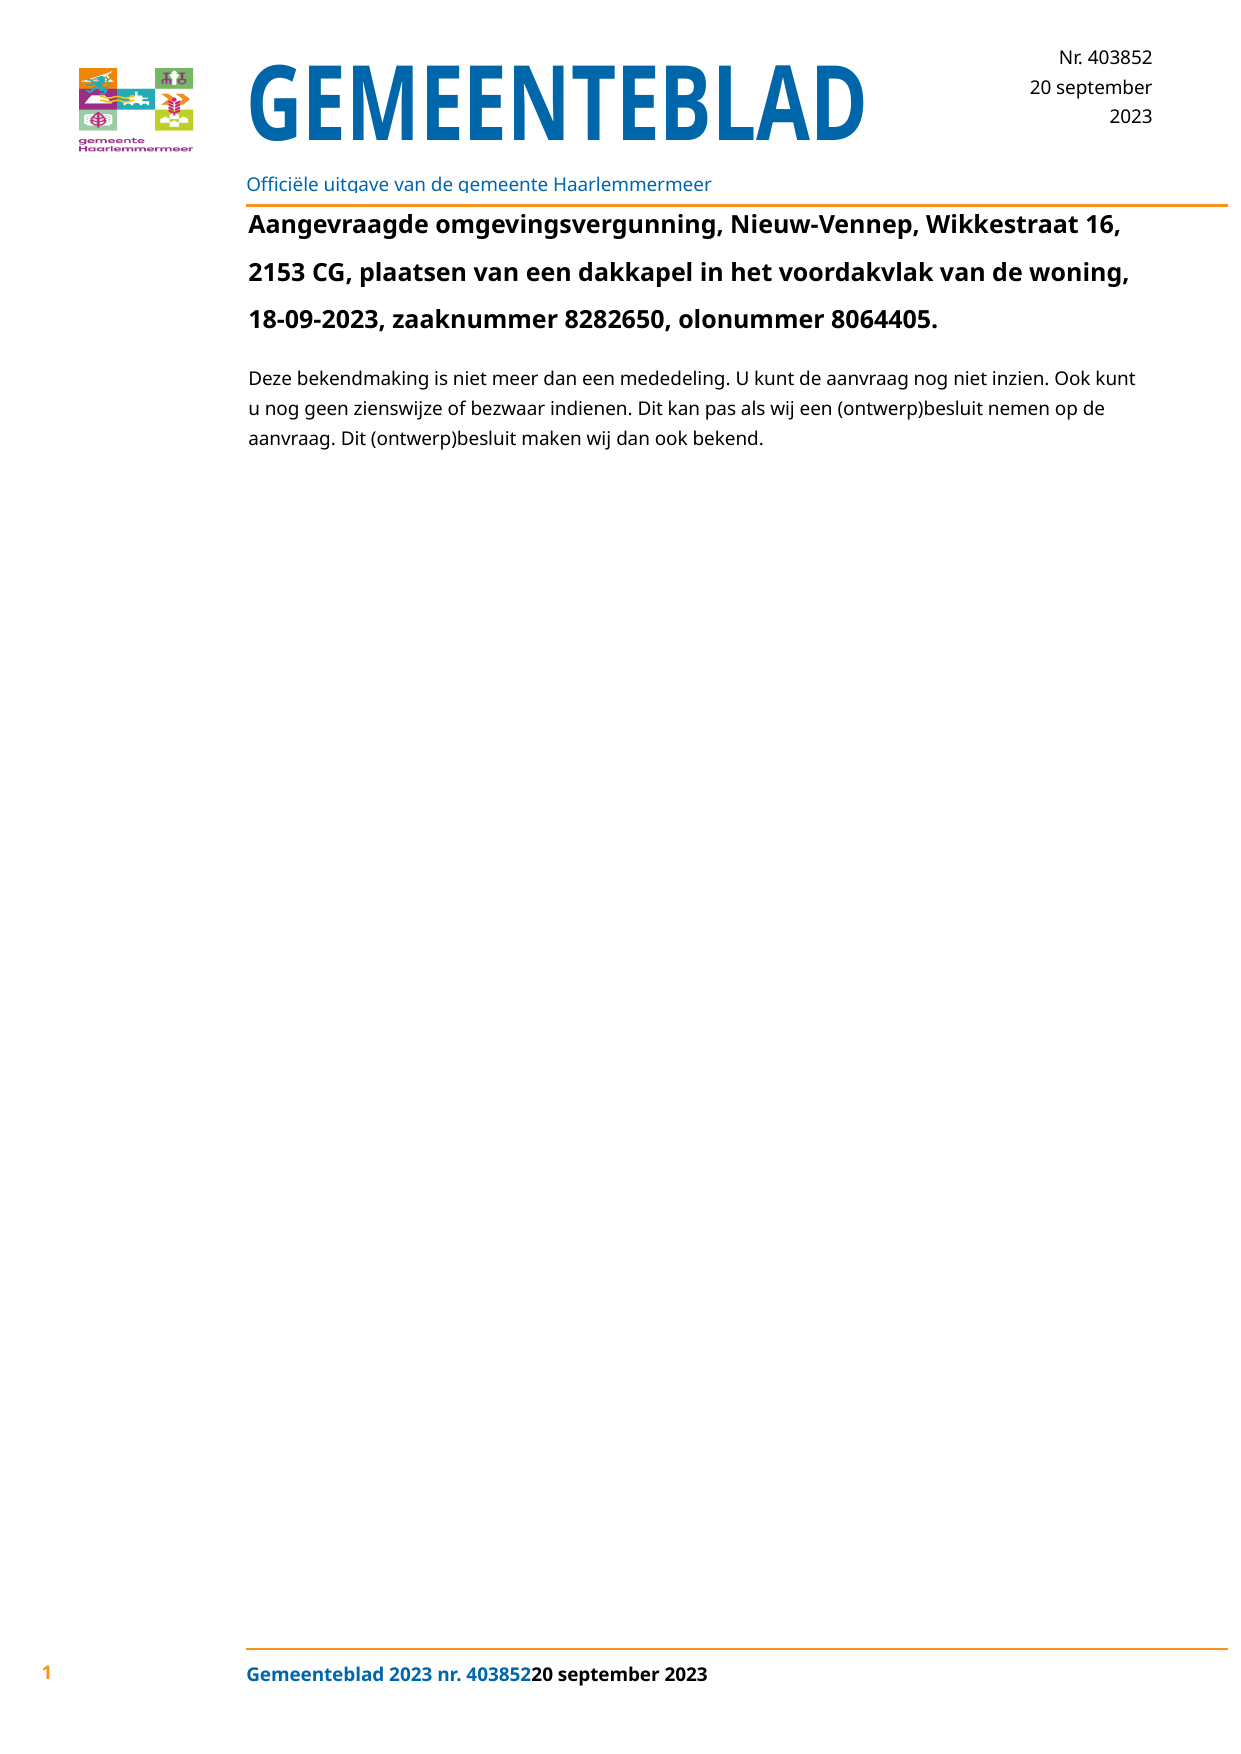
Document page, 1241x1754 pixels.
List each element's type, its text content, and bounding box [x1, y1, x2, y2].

text Aangevraagde omgevingsvergunning, Nieuw-Vennep, Wikkestraat 16, 2153 CG, plaatsen van een dakkapel in het voordakvlak van de woning, 18-09-2023, zaaknummer 8282650, olonummer 8064405. [248, 207, 1152, 336]
picture [41, 47, 231, 172]
text Deze bekendmaking is niet meer dan een mededeling. U kunt de aanvraag nog niet inzien. Ook kunt u nog geen zienswijze of bezwaar indienen. Dit kan pas als wij een (ontwerp)besluit nemen op de aanvraag. Dit (ontwerp)besluit maken wij dan ook bekend. [248, 366, 1152, 450]
